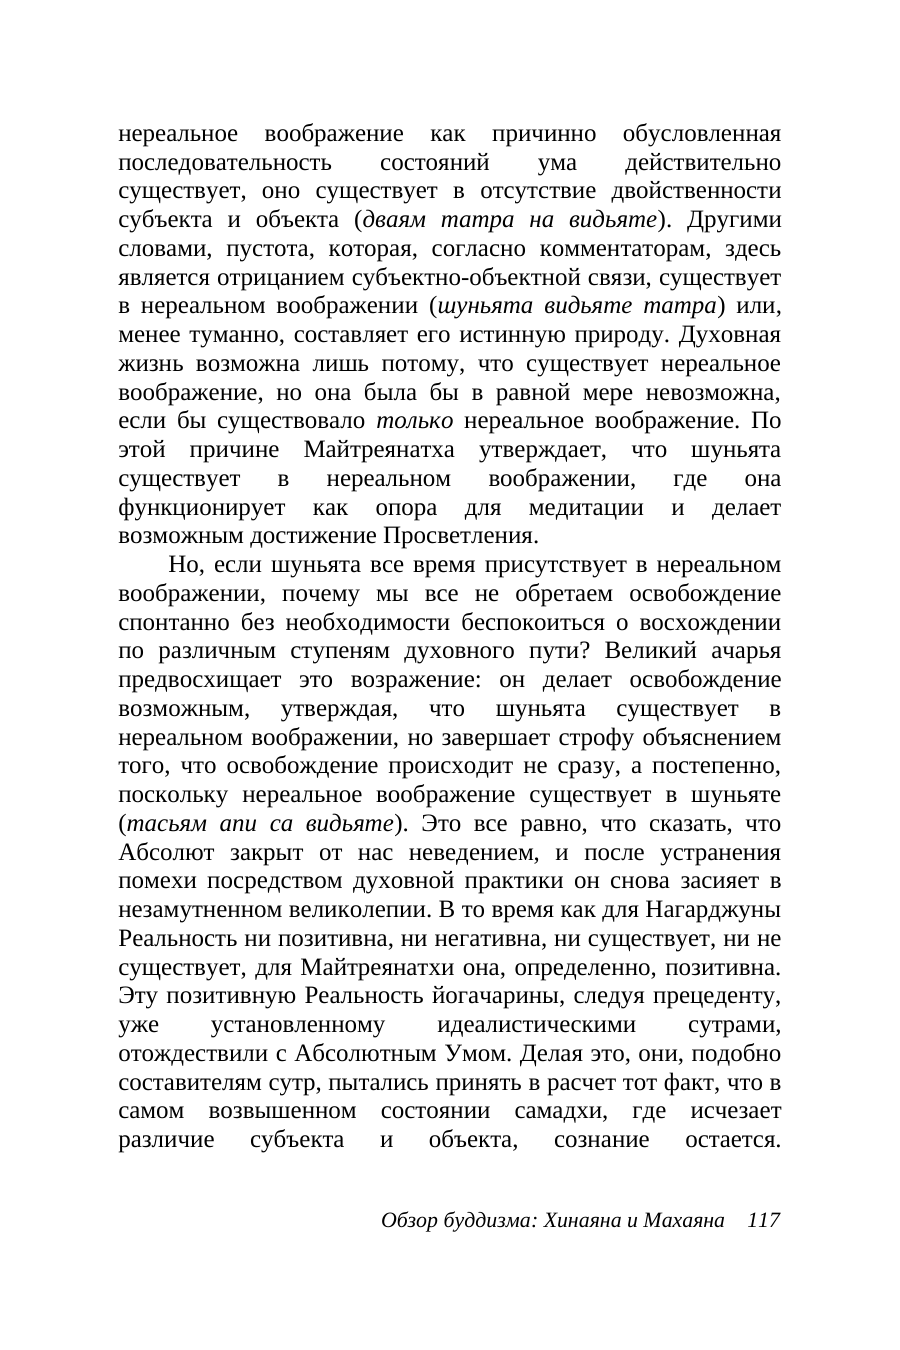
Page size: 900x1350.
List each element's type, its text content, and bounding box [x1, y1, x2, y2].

text Но, если шуньята все время присутствует в нереальном воображении, почему мы все не обретаем освобождение спонтанно без необходимости беспокоиться о восхождении по различным ступеням духовного пути? Великий ачарья предвосхищает это возражение: он делает освобождение возможным, утверждая, что шуньята существует в нереальном воображении, но завершает строфу объяснением того, что освобождение происходит не сразу, а постепенно, поскольку нереальное воображение существует в шуньяте (тасьям апи са видьяте). Это все равно, что сказать, что Абсолют закрыт от нас неведением, и после устранения помехи посредством духовной практики он снова засияет в незамутненном великолепии. В то время как для Нагарджуны Реальность ни позитивна, ни негативна, ни существует, ни не существует, для Майтреянатхи она, определенно, позитивна. Эту позитивную Реальность йогачарины, следуя прецеденту, уже установленному идеалистическими сутрами, отождествили с Абсолютным Умом. Делая это, они, подобно составителям сутр, пытались принять в расчет тот факт, что в самом возвышенном состоянии самадхи, где исчезает различие субъекта и объекта, сознание остается. [118, 549, 782, 1153]
text нереальное воображение как причинно обусловленная последовательность состояний ума действительно существует, оно существует в отсутствие двойственности субъекта и объекта (дваям татра на видьяте). Другими словами, пустота, которая, согласно комментаторам, здесь является отрицанием субъектно-объектной связи, существует в нереальном воображении (шуньята видьяте татра) или, менее туманно, составляет его истинную природу. Духовная жизнь возможна лишь потому, что существует нереальное воображение, но она была бы в равной мере невозможна, если бы существовало только нереальное воображение. По этой причине Майтреянатха утверждает, что шуньята существует в нереальном воображении, где она функционирует как опора для медитации и делает возможным достижение Просветления. [118, 118, 782, 549]
